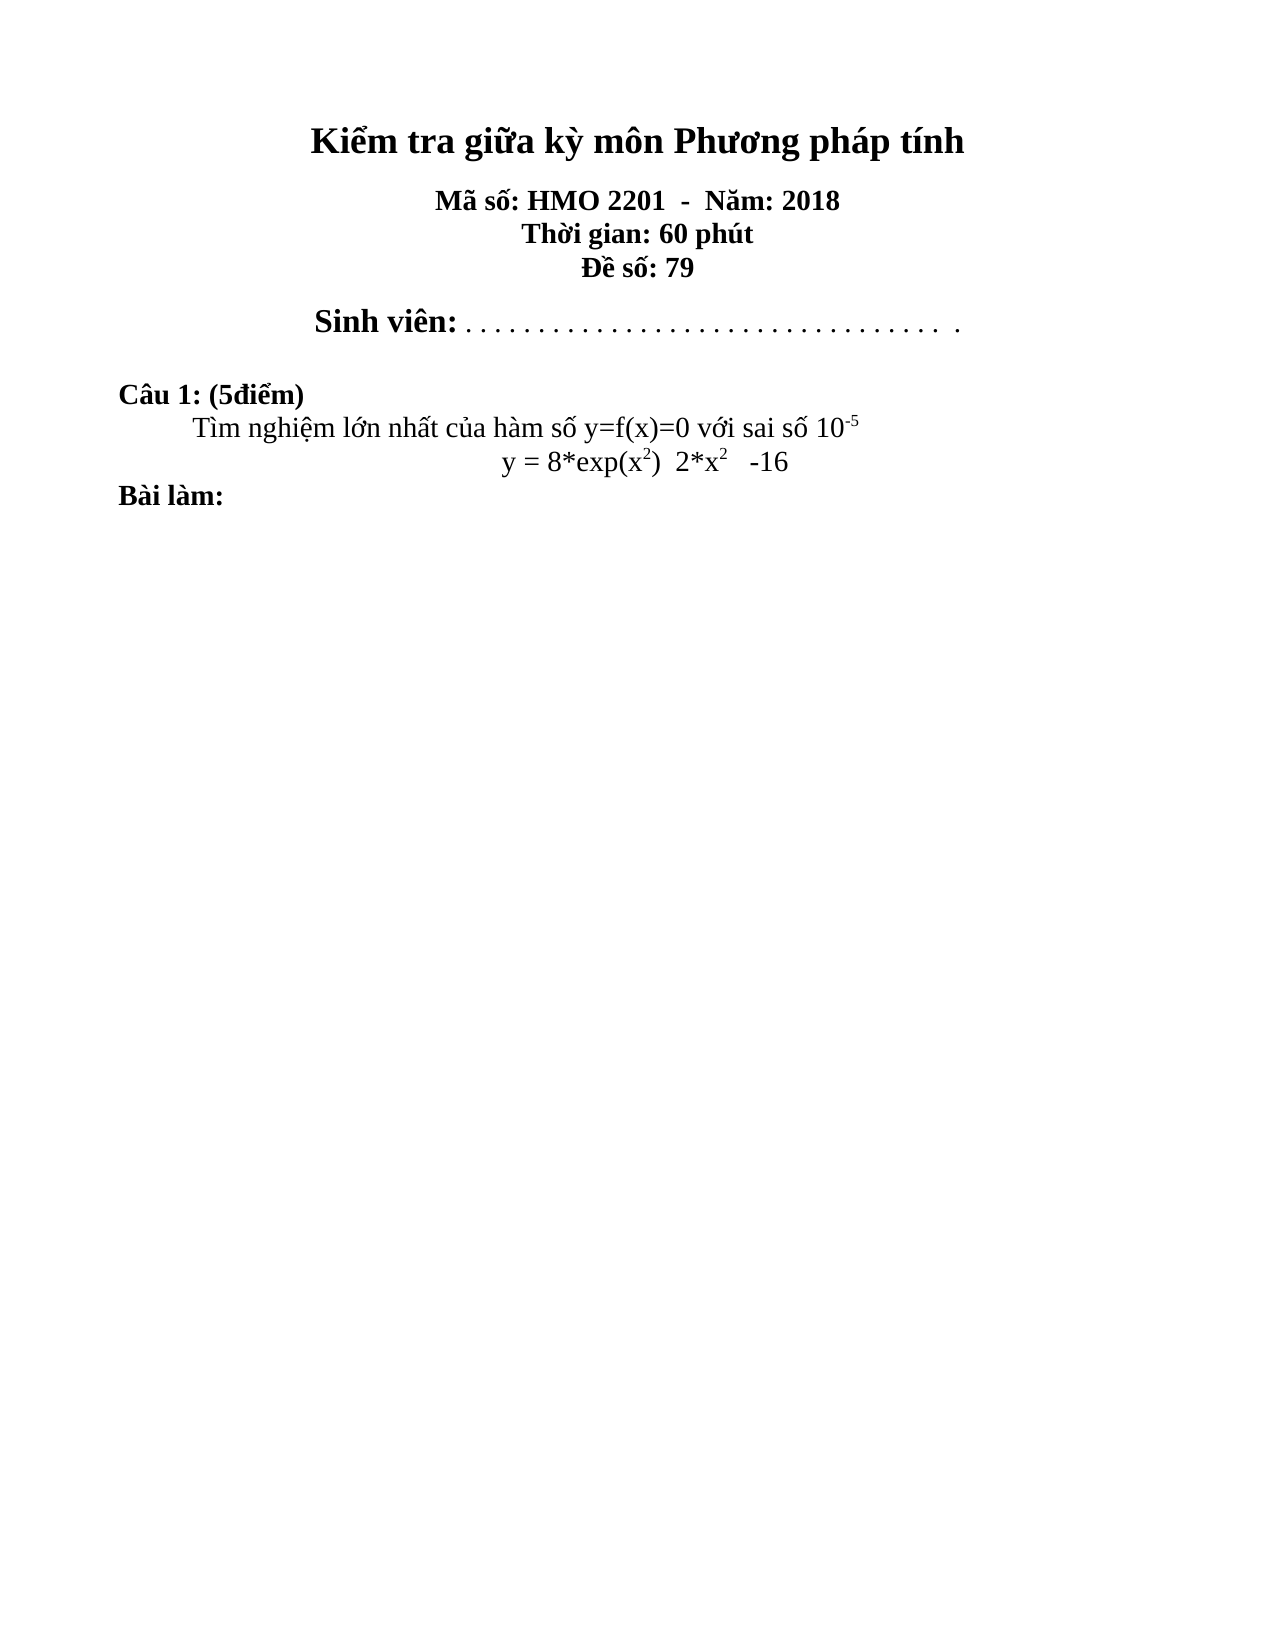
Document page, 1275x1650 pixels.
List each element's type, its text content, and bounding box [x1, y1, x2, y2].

text Tìm nghiệm lớn nhất của hàm số y=f(x)=0 với sai số 10-5 [118, 411, 1157, 444]
text Thời gian: 60 phút [118, 216, 1157, 250]
text Kiểm tra giữa kỳ môn Phương pháp tính [118, 118, 1157, 161]
text Câu 1: (5điểm) [118, 377, 1157, 411]
text y = 8*exp(x2) 2*x2 -16 [118, 444, 1157, 478]
text Đề số: 79 [118, 250, 1157, 283]
text Mã số: HMO 2201 - Năm: 2018 [118, 183, 1157, 216]
text Bài làm: [118, 478, 1157, 511]
text Sinh viên: . . . . . . . . . . . . . . . . . . . . . . . . . . . . . . . . . . [118, 301, 1157, 340]
